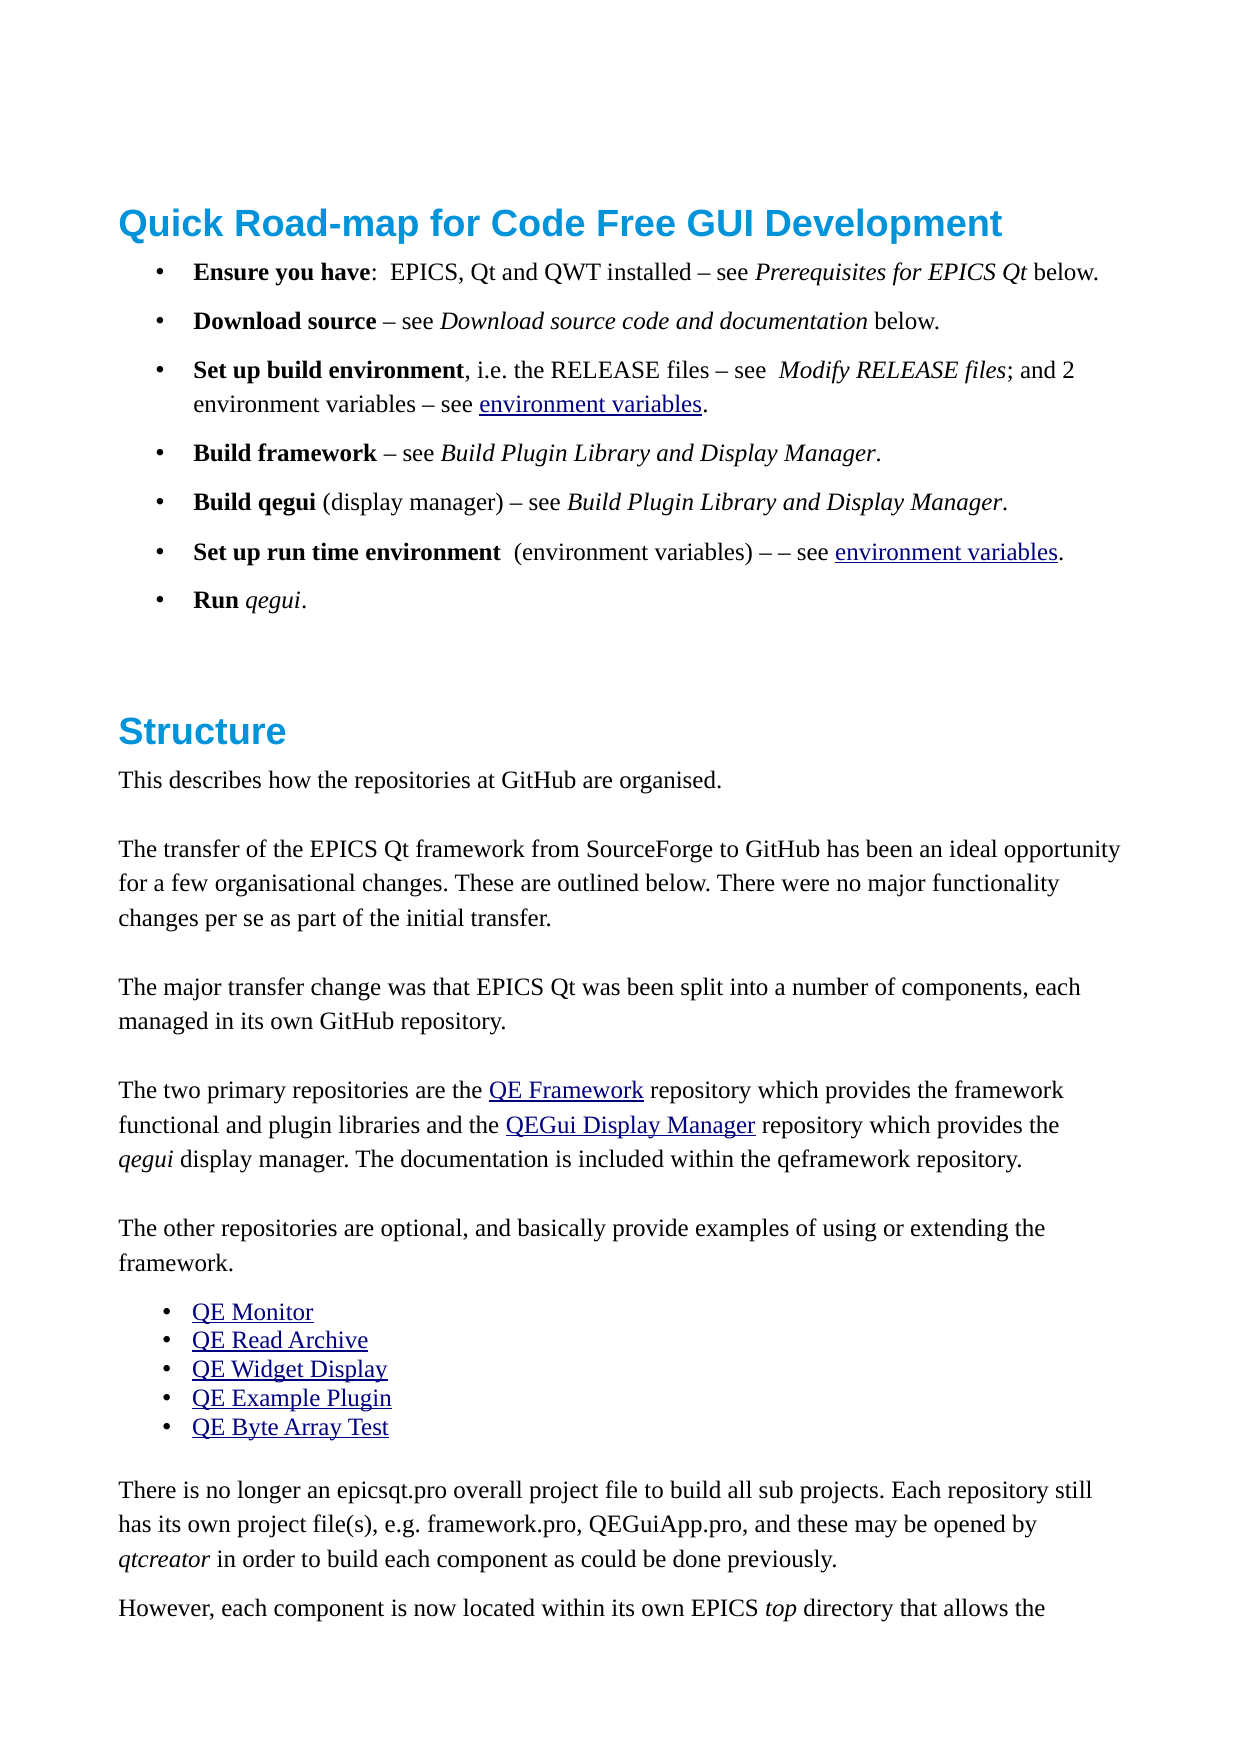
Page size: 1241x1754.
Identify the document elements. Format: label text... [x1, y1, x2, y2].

list Run qegui. [156, 586, 1122, 614]
list Ensure you have: EPICS, Qt and QWT installed – see Prerequisites for EPICS Qt below. [156, 257, 1122, 286]
list QE Example Plugin [162, 1383, 1122, 1412]
list Build qegui (display manager) – see Build Plugin Library and Display Manager. [156, 487, 1122, 516]
list Set up run time environment (environment variables) – – see environment variables. [156, 537, 1122, 565]
list Download source – see Download source code and documentation below. [156, 306, 1122, 334]
text There is no longer an epicsqt.pro overall project file to build all sub projects. Each repository still has its own project file(s), e.g. framework.pro, QEGuiApp.pro, and these may be opened by qtcreator in order to build each component as could be done previously. [118, 1440, 1122, 1573]
list QE Byte Array Test [162, 1412, 1122, 1440]
list QE Monitor [162, 1297, 1122, 1325]
list Set up build environment, i.e. the RELEASE files – see Modify RELEASE files; and 2 environment variables – see environment variables. [156, 355, 1122, 418]
list QE Read Archive [162, 1325, 1122, 1354]
list QE Widget Display [162, 1354, 1122, 1383]
text This describes how the repositories at GitHub are organised. The transfer of the EPICS Qt framework from SourceForge to GitHub has been an ideal opportunity for a few organisational changes. These are outlined below. There were no major functionality changes per se as part of the initial transfer. The major transfer change was that EPICS Qt was been split into a number of components, each managed in its own GitHub repository. The two primary repositories are the QE Framework repository which provides the framework functional and plugin libraries and the QEGui Display Manager repository which provides the qegui display manager. The documentation is included within the qeframework repository. The other repositories are optional, and basically provide examples of using or extending the framework. [118, 765, 1122, 1276]
text However, each component is now located within its own EPICS top directory that allows the [118, 1593, 1122, 1622]
subtitle Quick Road-map for Code Free GUI Development [118, 201, 1122, 244]
subtitle Structure [118, 709, 1122, 752]
list Build framework – see Build Plugin Library and Display Manager. [156, 438, 1122, 467]
